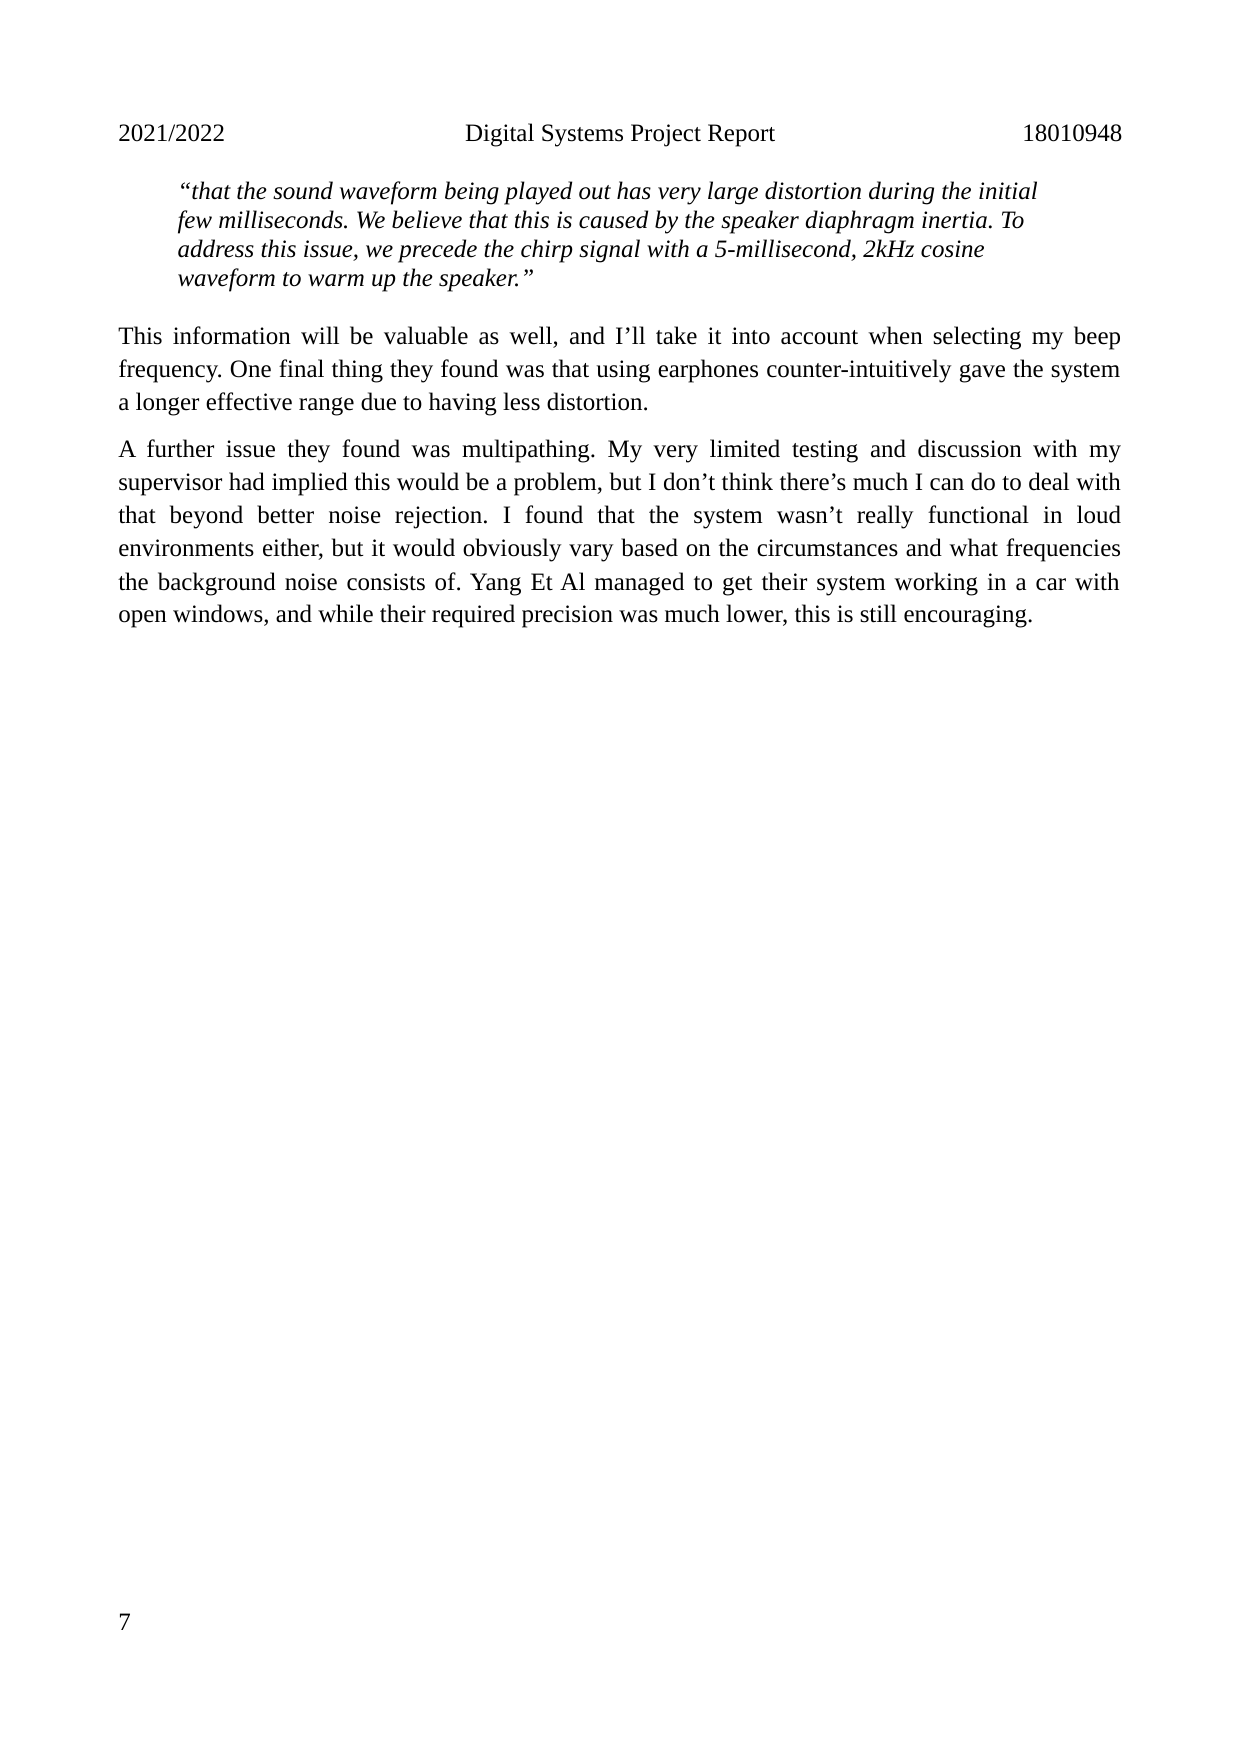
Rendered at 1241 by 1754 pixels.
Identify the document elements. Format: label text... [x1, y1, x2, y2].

text This information will be valuable as well, and I’ll take it into account when selecting my beep frequency. One final thing they found was that using earphones counter-intuitively gave the system a longer effective range due to having less distortion. [118, 321, 1122, 416]
text “that the sound waveform being played out has very large distortion during the initial few milliseconds. We believe that this is caused by the speaker diaphragm inertia. To address this issue, we precede the chirp signal with a 5-millisecond, 2kHz cosine waveform to warm up the speaker.” [177, 176, 1063, 291]
text A further issue they found was multipathing. My very limited testing and discussion with my supervisor had implied this would be a problem, but I don’t think there’s much I can do to deal with that beyond better noise rejection. I found that the system wasn’t really functional in loud environments either, but it would obviously vary based on the circumstances and what frequencies the background noise consists of. Yang Et Al managed to get their system working in a car with open windows, and while their required precision was much lower, this is still encouraging. [118, 434, 1122, 628]
